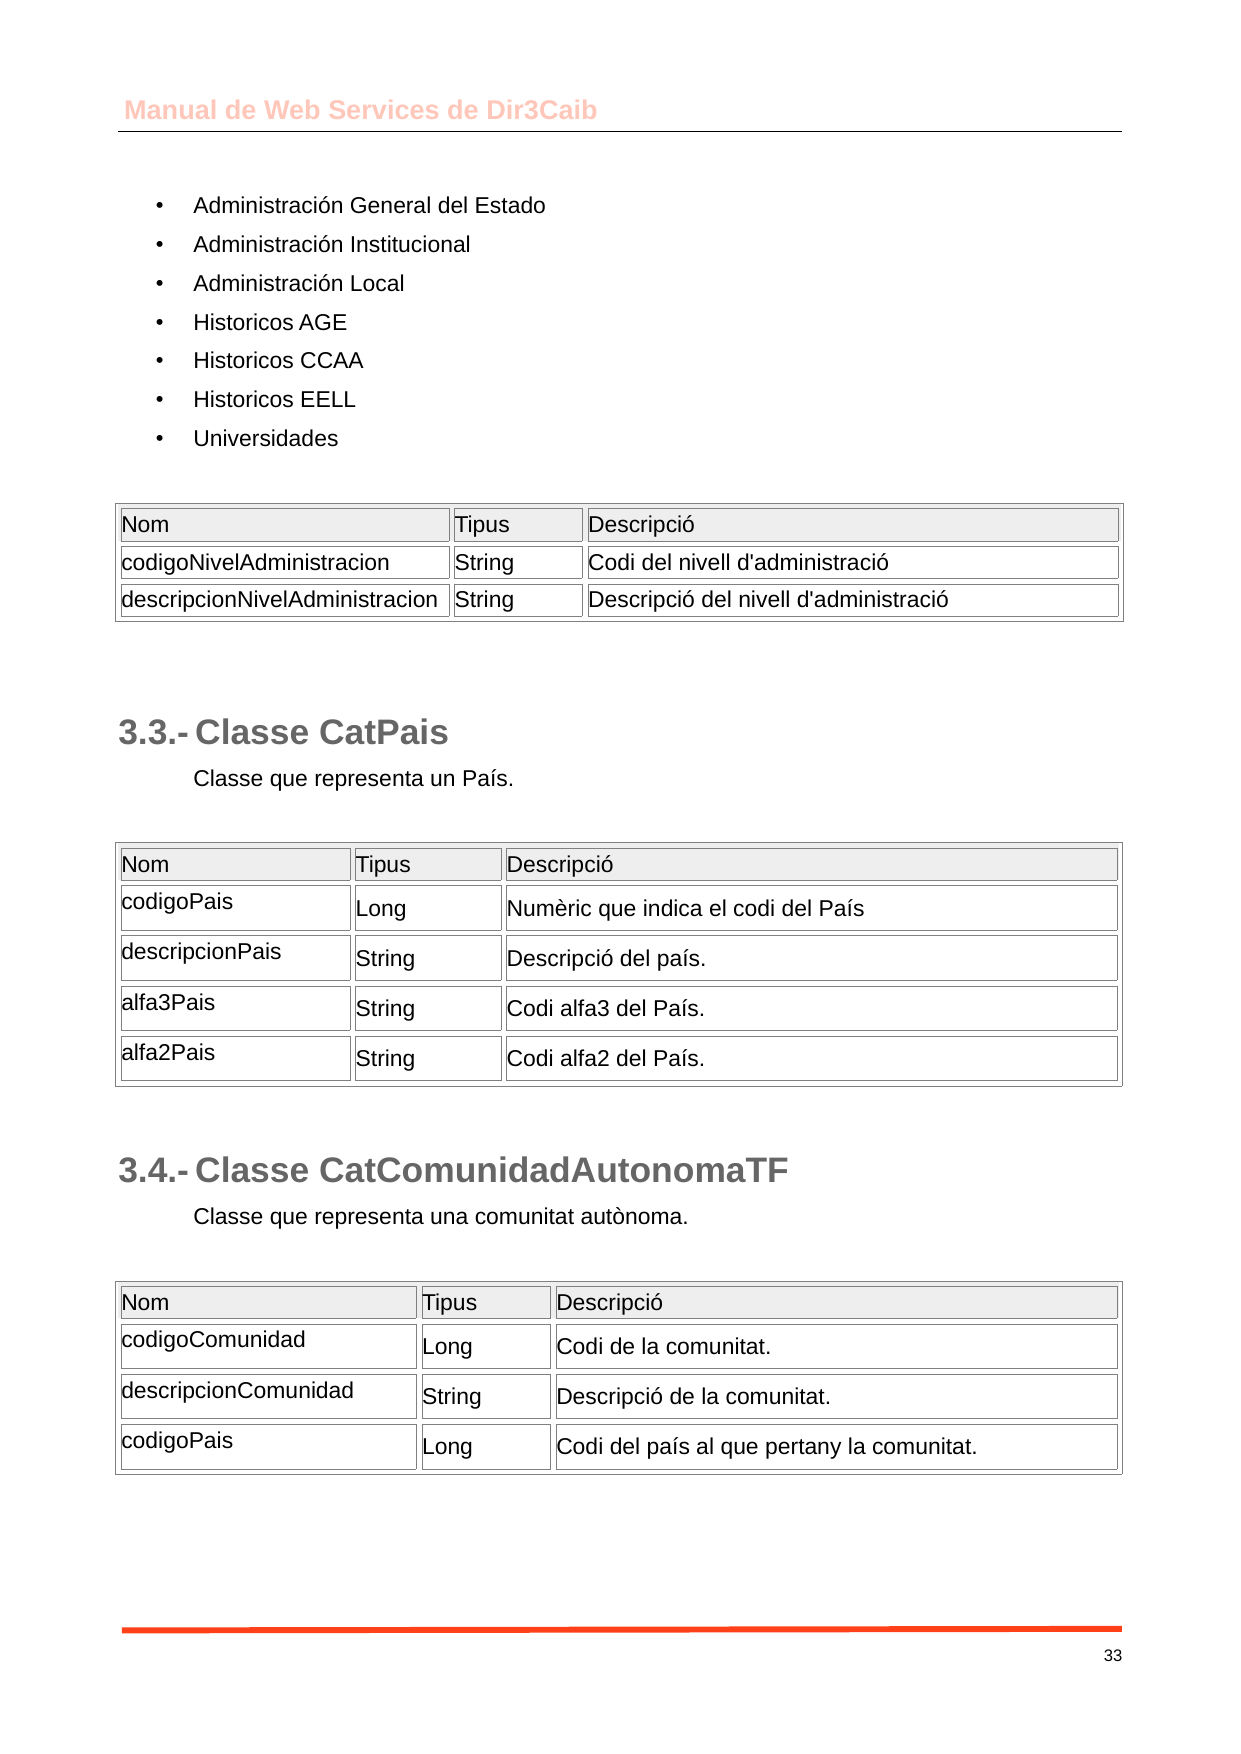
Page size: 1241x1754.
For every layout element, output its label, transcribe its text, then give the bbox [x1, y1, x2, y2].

text Classe que representa una comunitat autònoma. [118, 1203, 1122, 1229]
table_cell Codi de la comunitat. [553, 1318, 1119, 1368]
list Historicos EELL [156, 386, 1122, 413]
table_cell descripcionPais [118, 930, 352, 980]
table_cell descripcionComunidad [118, 1368, 419, 1418]
table_cell codigoPais [118, 1418, 419, 1468]
table_header Nom [118, 504, 451, 541]
list Administración General del Estado [156, 192, 1122, 218]
list Historicos AGE [156, 309, 1122, 335]
table_header Nom [118, 843, 352, 880]
table_cell String [451, 578, 585, 616]
table_cell Codi alfa3 del País. [504, 980, 1119, 1030]
table_header Tipus [353, 843, 503, 880]
table_cell Codi del nivell d'administració [585, 541, 1121, 578]
table_header Descripció [585, 504, 1121, 541]
table_cell Codi alfa2 del País. [504, 1030, 1119, 1080]
table_cell Long [419, 1318, 553, 1368]
table_header Descripció [504, 843, 1119, 880]
list Administración Local [156, 270, 1122, 296]
table_cell Codi del país al que pertany la comunitat. [553, 1418, 1119, 1468]
table_cell String [353, 980, 503, 1030]
table_cell descripcionNivelAdministracion [118, 578, 451, 616]
table_cell codigoPais [118, 880, 352, 930]
list Historicos CCAA [156, 347, 1122, 374]
table_header Tipus [451, 504, 585, 541]
table_header Descripció [553, 1282, 1119, 1318]
table_cell alfa3Pais [118, 980, 352, 1030]
text Classe que representa un País. [118, 764, 1122, 791]
table_cell Descripció del nivell d'administració [585, 578, 1121, 616]
subtitle Classe CatPais [118, 711, 1122, 752]
table_cell String [353, 1030, 503, 1080]
list Universidades [156, 425, 1122, 452]
list Administración Institucional [156, 231, 1122, 257]
table_cell alfa2Pais [118, 1030, 352, 1080]
table_cell Numèric que indica el codi del País [504, 880, 1119, 930]
table_cell String [419, 1368, 553, 1418]
table_cell codigoComunidad [118, 1318, 419, 1368]
subtitle Classe CatComunidadAutonomaTF [118, 1149, 1122, 1190]
table_cell Long [419, 1418, 553, 1468]
table_cell codigoNivelAdministracion [118, 541, 451, 578]
table_cell Descripció de la comunitat. [553, 1368, 1119, 1418]
table_cell Long [353, 880, 503, 930]
table_header Nom [118, 1282, 419, 1318]
table_cell String [451, 541, 585, 578]
table_cell Descripció del país. [504, 930, 1119, 980]
table_cell String [353, 930, 503, 980]
table_header Tipus [419, 1282, 553, 1318]
